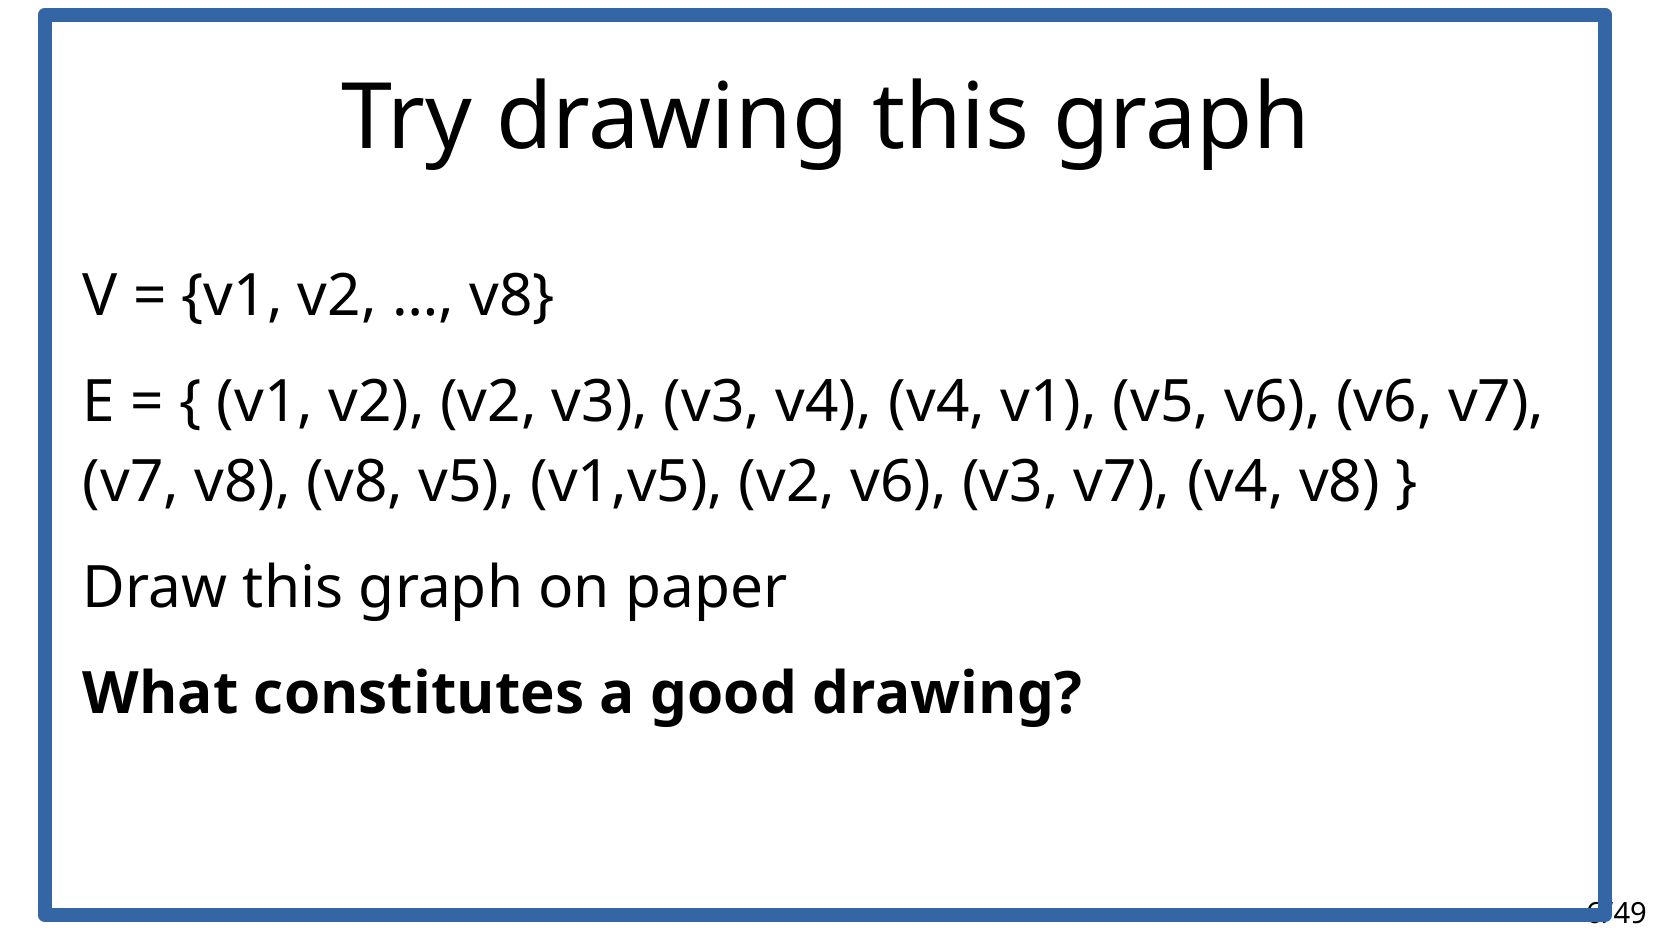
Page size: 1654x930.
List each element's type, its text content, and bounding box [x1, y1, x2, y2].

list V = {v1, v2, …, v8} E = { (v1, v2), (v2, v3), (v3, v4), (v4, v1), (v5, v6), (v6, v7), (v7, v8), (v8, v5), (v1,v5), (v2, v6), (v3, v7), (v4, v8) } Draw this graph on paper What constitutes a good drawing? [82, 252, 1571, 793]
title Try drawing this graph [82, 1, 1571, 8]
title Try drawing this graph [82, 22, 1571, 225]
